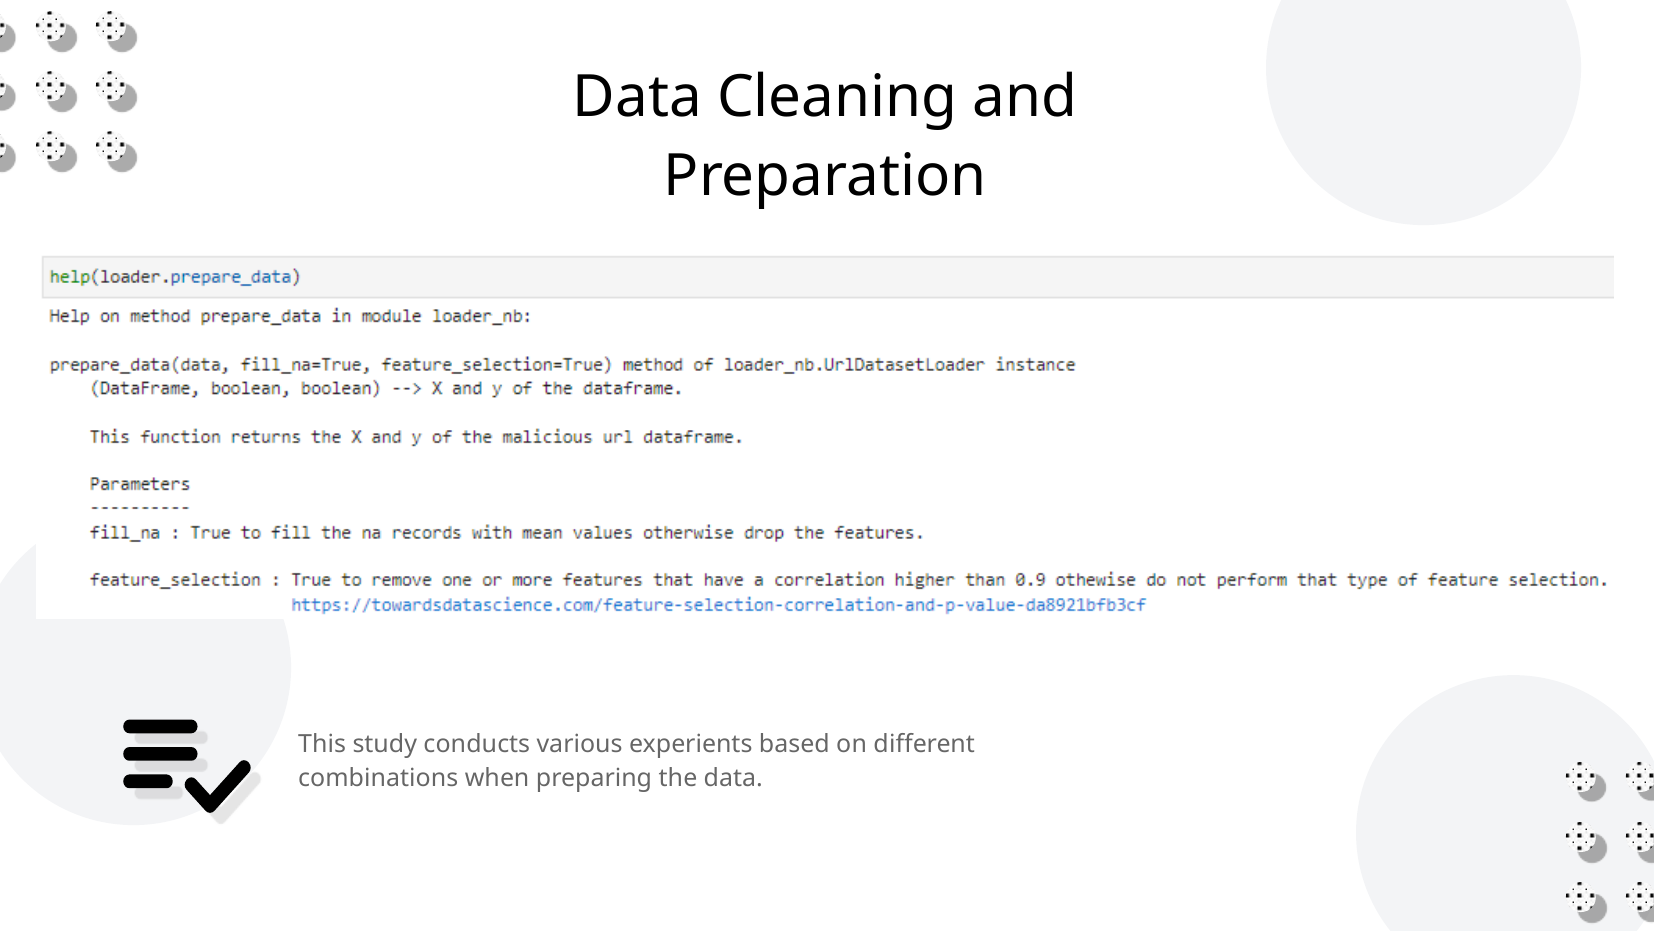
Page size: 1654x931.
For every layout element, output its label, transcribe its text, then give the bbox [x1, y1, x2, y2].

picture [35, 11, 66, 42]
picture [35, 131, 67, 162]
picture [35, 71, 66, 102]
picture [1625, 821, 1654, 853]
picture [107, 675, 263, 847]
picture [0, 74, 6, 99]
picture [1565, 761, 1596, 793]
picture [1625, 761, 1654, 792]
text_box Data Cleaning and Preparation [420, 46, 1231, 226]
picture [0, 134, 7, 159]
text_box This study conducts various experients based on different combinations when preparing the data. [283, 718, 1157, 857]
picture [0, 14, 6, 39]
picture [36, 250, 1614, 619]
picture [95, 71, 126, 102]
picture [95, 11, 126, 42]
picture [1565, 882, 1596, 913]
picture [1565, 821, 1596, 853]
picture [1625, 881, 1654, 912]
picture [95, 131, 127, 162]
